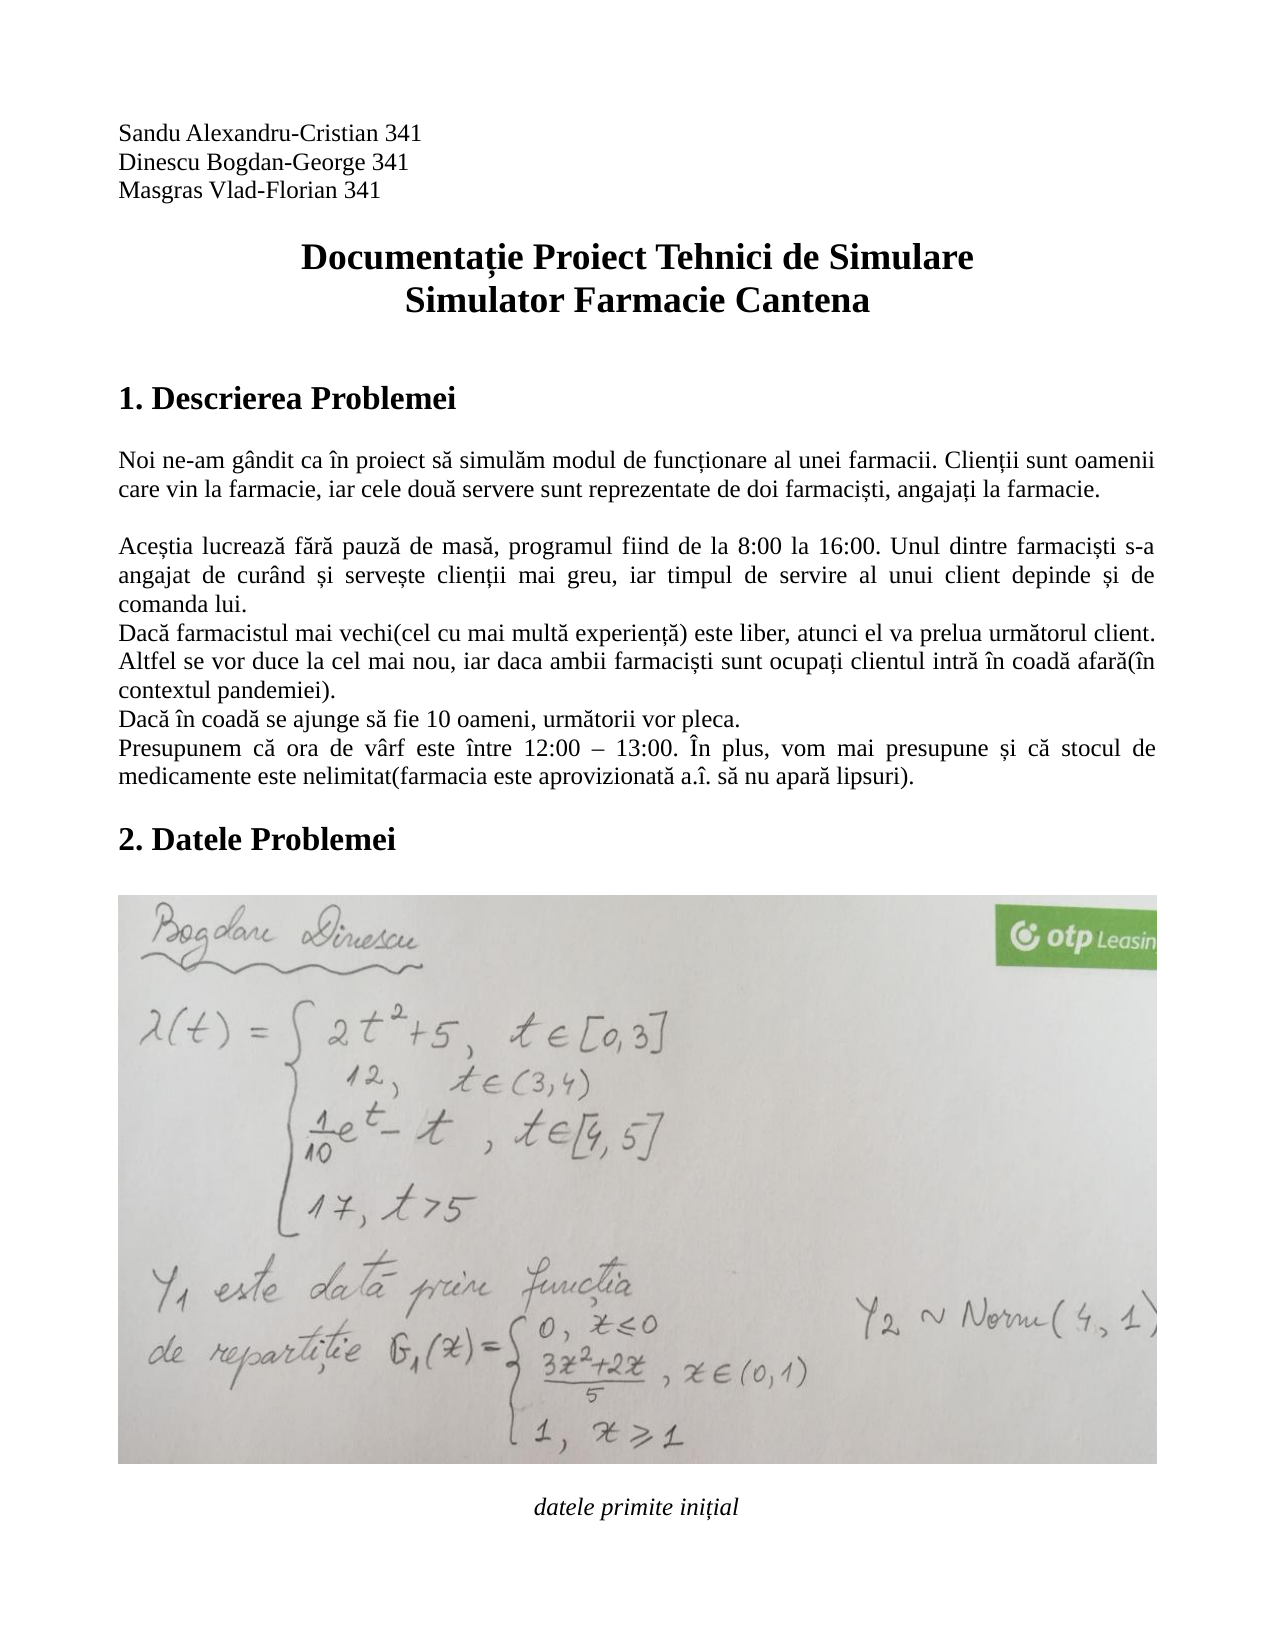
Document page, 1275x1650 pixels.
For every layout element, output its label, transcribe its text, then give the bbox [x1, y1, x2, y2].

text Documentație Proiect Tehnici de Simulare [118, 234, 1157, 277]
text Simulator Farmacie Cantena [118, 277, 1157, 321]
text Dacă în coadă se ajunge să fie 10 oameni, următorii vor pleca. [118, 704, 1157, 733]
picture [118, 895, 1157, 1464]
text 1. Descrierea Problemei [118, 378, 1157, 416]
text Noi ne-am gândit ca în proiect să simulăm modul de funcționare al unei farmacii. Clienții sunt oamenii care vin la farmacie, iar cele două servere sunt reprezentate de doi farmaciști, angajați la farmacie. [118, 445, 1157, 503]
text datele primite inițial [118, 1492, 1157, 1521]
text Aceștia lucrează fără pauză de masă, programul fiind de la 8:00 la 16:00. Unul dintre farmaciști s-a angajat de curând și servește clienții mai greu, iar timpul de servire al unui client depinde și de comanda lui. [118, 531, 1157, 618]
text Dacă farmacistul mai vechi(cel cu mai multă experiență) este liber, atunci el va prelua următorul client. Altfel se vor duce la cel mai nou, iar daca ambii farmaciști sunt ocupați clientul intră în coadă afară(în contextul pandemiei). [118, 618, 1157, 704]
text 2. Datele Problemei [118, 819, 1157, 857]
text Presupunem că ora de vârf este între 12:00 – 13:00. În plus, vom mai presupune și că stocul de medicamente este nelimitat(farmacia este aprovizionată a.î. să nu apară lipsuri). [118, 733, 1157, 790]
